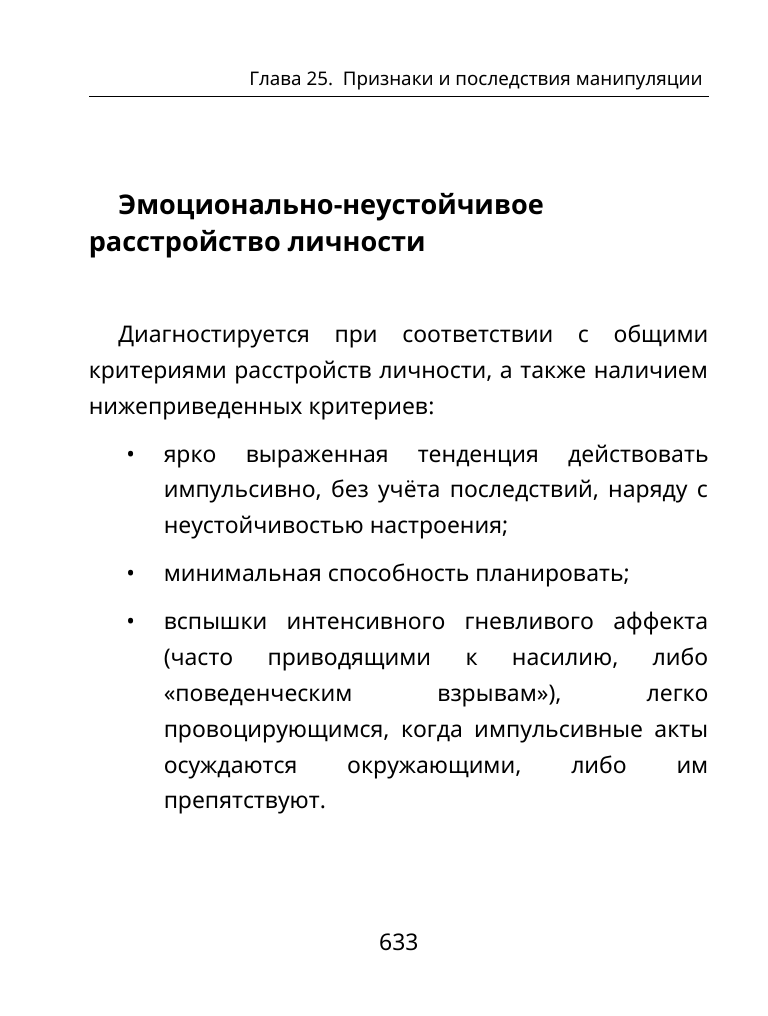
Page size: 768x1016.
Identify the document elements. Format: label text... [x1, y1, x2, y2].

list ярко выраженная тенденция действовать импульсивно, без учёта последствий, наряду с неустойчивостью настроения; [126, 437, 709, 541]
list вспышки интенсивного гневливого аффекта (часто приводящими к насилию, либо «поведенческим взрывам»), легко провоцирующимся, когда импульсивные акты осуждаются окружающими, либо им препятствуют. [126, 605, 709, 816]
text Диагностируется при соответствии с общими критериями расстройств личности, а также наличием нижеприведенных критериев: [88, 318, 709, 421]
list минимальная способность планировать; [126, 557, 709, 588]
subtitle Эмоционально-неустойчивое расстройство личности [88, 185, 709, 259]
